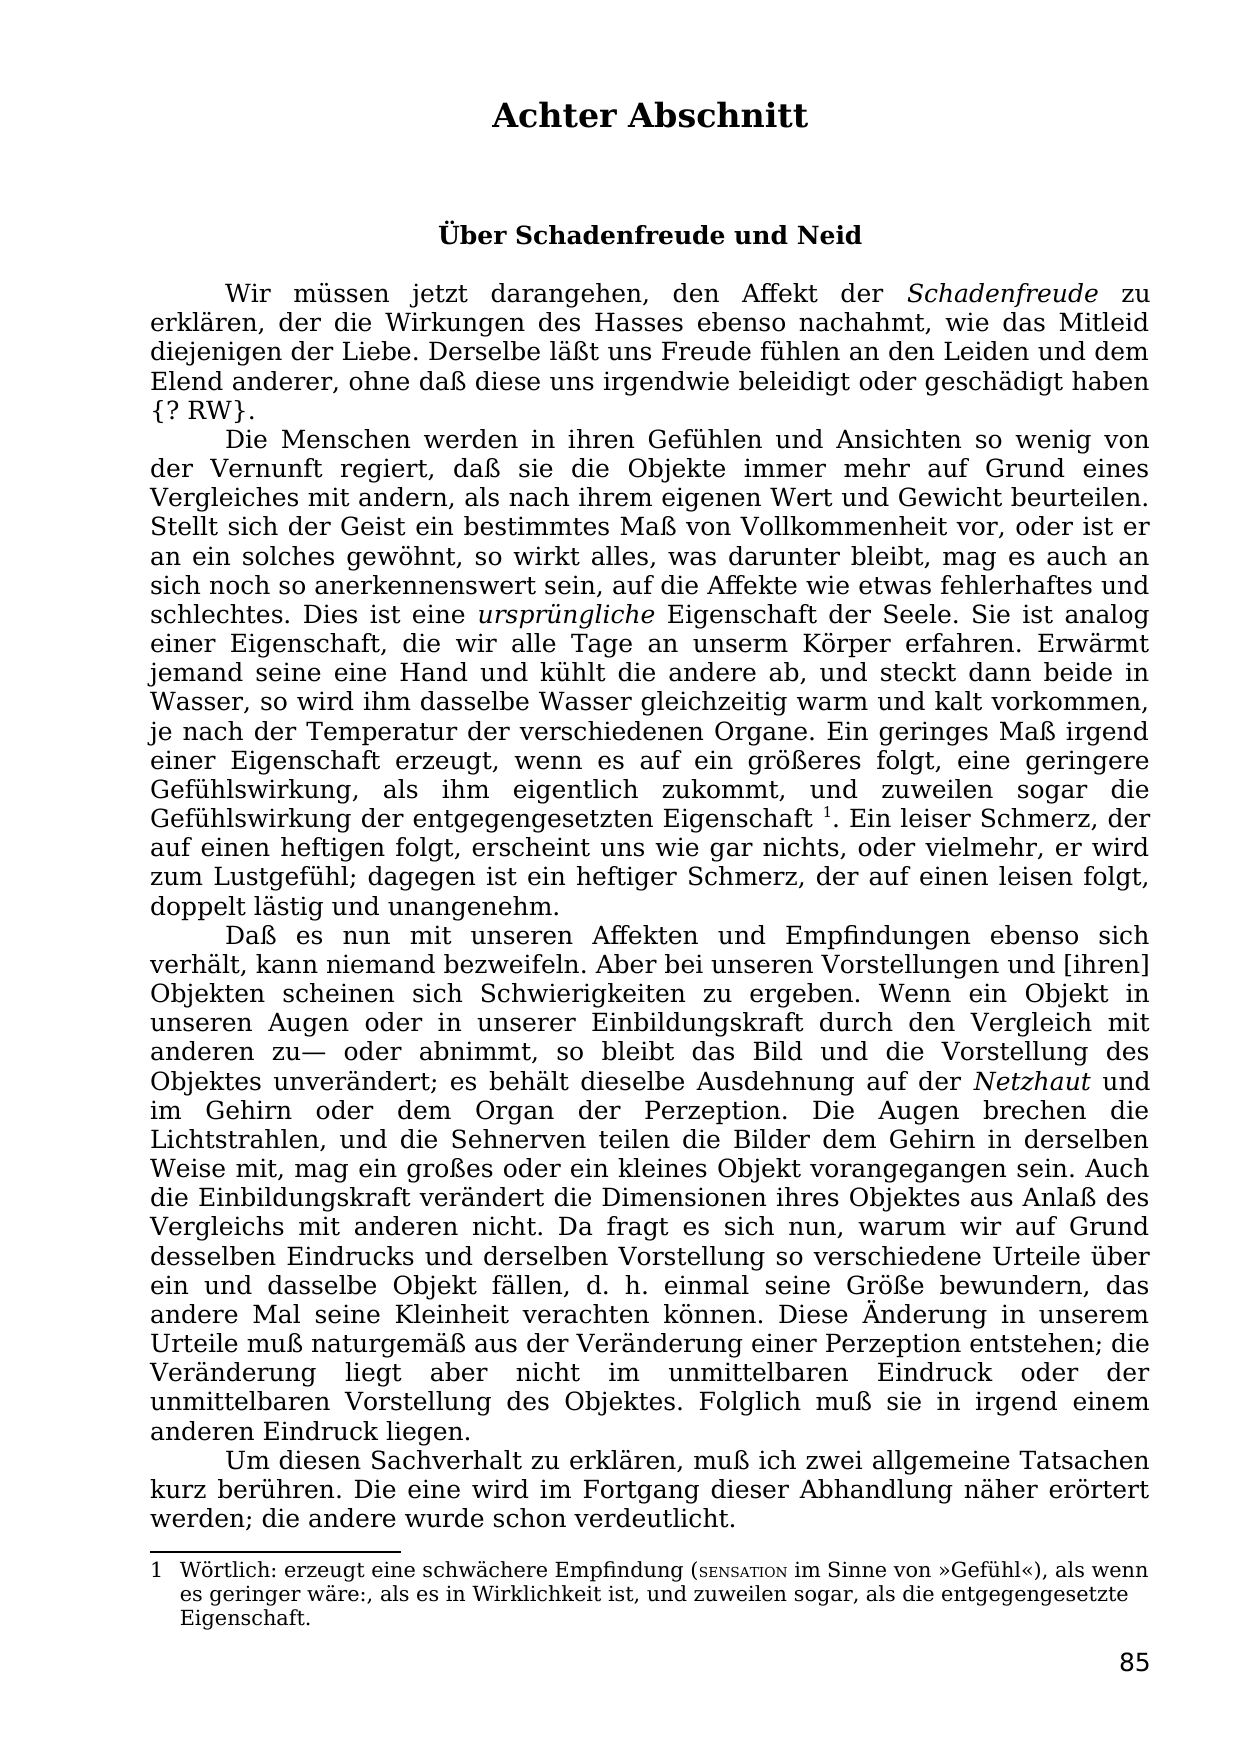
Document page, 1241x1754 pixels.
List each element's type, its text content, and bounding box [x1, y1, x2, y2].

text Daß es nun mit unseren Affekten und Empfindungen ebenso sich verhält, kann niemand bezweifeln. Aber bei unseren Vorstellungen und [ihren] Objekten scheinen sich Schwierigkeiten zu ergeben. Wenn ein Objekt in unseren Augen oder in unserer Einbildungskraft durch den Vergleich mit anderen zu— oder abnimmt, so bleibt das Bild und die Vorstellung des Objektes unverändert; es behält dieselbe Ausdehnung auf der Netzhaut und im Gehirn oder dem Organ der Perzeption. Die Augen brechen die Lichtstrahlen, und die Sehnerven teilen die Bilder dem Gehirn in derselben Weise mit, mag ein großes oder ein kleines Objekt vorangegangen sein. Auch die Einbildungskraft verändert die Dimensionen ihres Objektes aus Anlaß des Vergleichs mit anderen nicht. Da fragt es sich nun, warum wir auf Grund desselben Eindrucks und derselben Vorstellung so verschiedene Urteile über ein und dasselbe Objekt fällen, d. h. einmal seine Größe bewundern, das andere Mal seine Kleinheit verachten können. Diese Änderung in unserem Urteile muß naturgemäß aus der Veränderung einer Perzeption entstehen; die Veränderung liegt aber nicht im unmittelbaren Eindruck oder der unmittelbaren Vorstellung des Objektes. Folglich muß sie in irgend einem anderen Eindruck liegen. [150, 921, 1151, 1446]
text Die Menschen werden in ihren Gefühlen und Ansichten so wenig von der Vernunft regiert, daß sie die Objekte immer mehr auf Grund eines Vergleiches mit andern, als nach ihrem eigenen Wert und Gewicht beurteilen. Stellt sich der Geist ein bestimmtes Maß von Vollkommenheit vor, oder ist er an ein solches gewöhnt, so wirkt alles, was darunter bleibt, mag es auch an sich noch so anerkennenswert sein, auf die Affekte wie etwas fehlerhaftes und schlechtes. Dies ist eine ursprüngliche Eigenschaft der Seele. Sie ist analog einer Eigenschaft, die wir alle Tage an unserm Körper erfahren. Erwärmt jemand seine eine Hand und kühlt die andere ab, und steckt dann beide in Wasser, so wird ihm dasselbe Wasser gleichzeitig warm und kalt vorkommen, je nach der Temperatur der verschiedenen Organe. Ein geringes Maß irgend einer Eigenschaft erzeugt, wenn es auf ein größeres folgt, eine geringere Gefühlswirkung, als ihm eigentlich zukommt, und zuweilen sogar die Gefühlswirkung der entgegengesetzten Eigenschaft . Ein leiser Schmerz, der auf einen heftigen folgt, erscheint uns wie gar nichts, oder vielmehr, er wird zum Lustgefühl; dagegen ist ein heftiger Schmerz, der auf einen leisen folgt, doppelt lästig und unangenehm. [150, 425, 1151, 921]
text Wir müssen jetzt darangehen, den Affekt der Schadenfreude zu erklären, der die Wirkungen des Hasses ebenso nachahmt, wie das Mitleid diejenigen der Liebe. Derselbe läßt uns Freude fühlen an den Leiden und dem Elend anderer, ohne daß diese uns irgendwie beleidigt oder geschädigt haben {? RW}. [150, 279, 1151, 425]
text Um diesen Sachverhalt zu erklären, muß ich zwei allgemeine Tatsachen kurz berühren. Die eine wird im Fortgang dieser Abhandlung näher erörtert werden; die andere wurde schon verdeutlicht. [150, 1446, 1151, 1533]
text Achter Abschnitt [150, 75, 1151, 135]
text Über Schadenfreude und Neid [150, 192, 1151, 250]
text Wörtlich: erzeugt eine schwächere Empfindung (sensation im Sinne von »Gefühl«), als wenn es geringer wäre:, als es in Wirklichkeit ist, und zuweilen sogar, als die entgegengesetzte Eigenschaft. [150, 1558, 1151, 1631]
